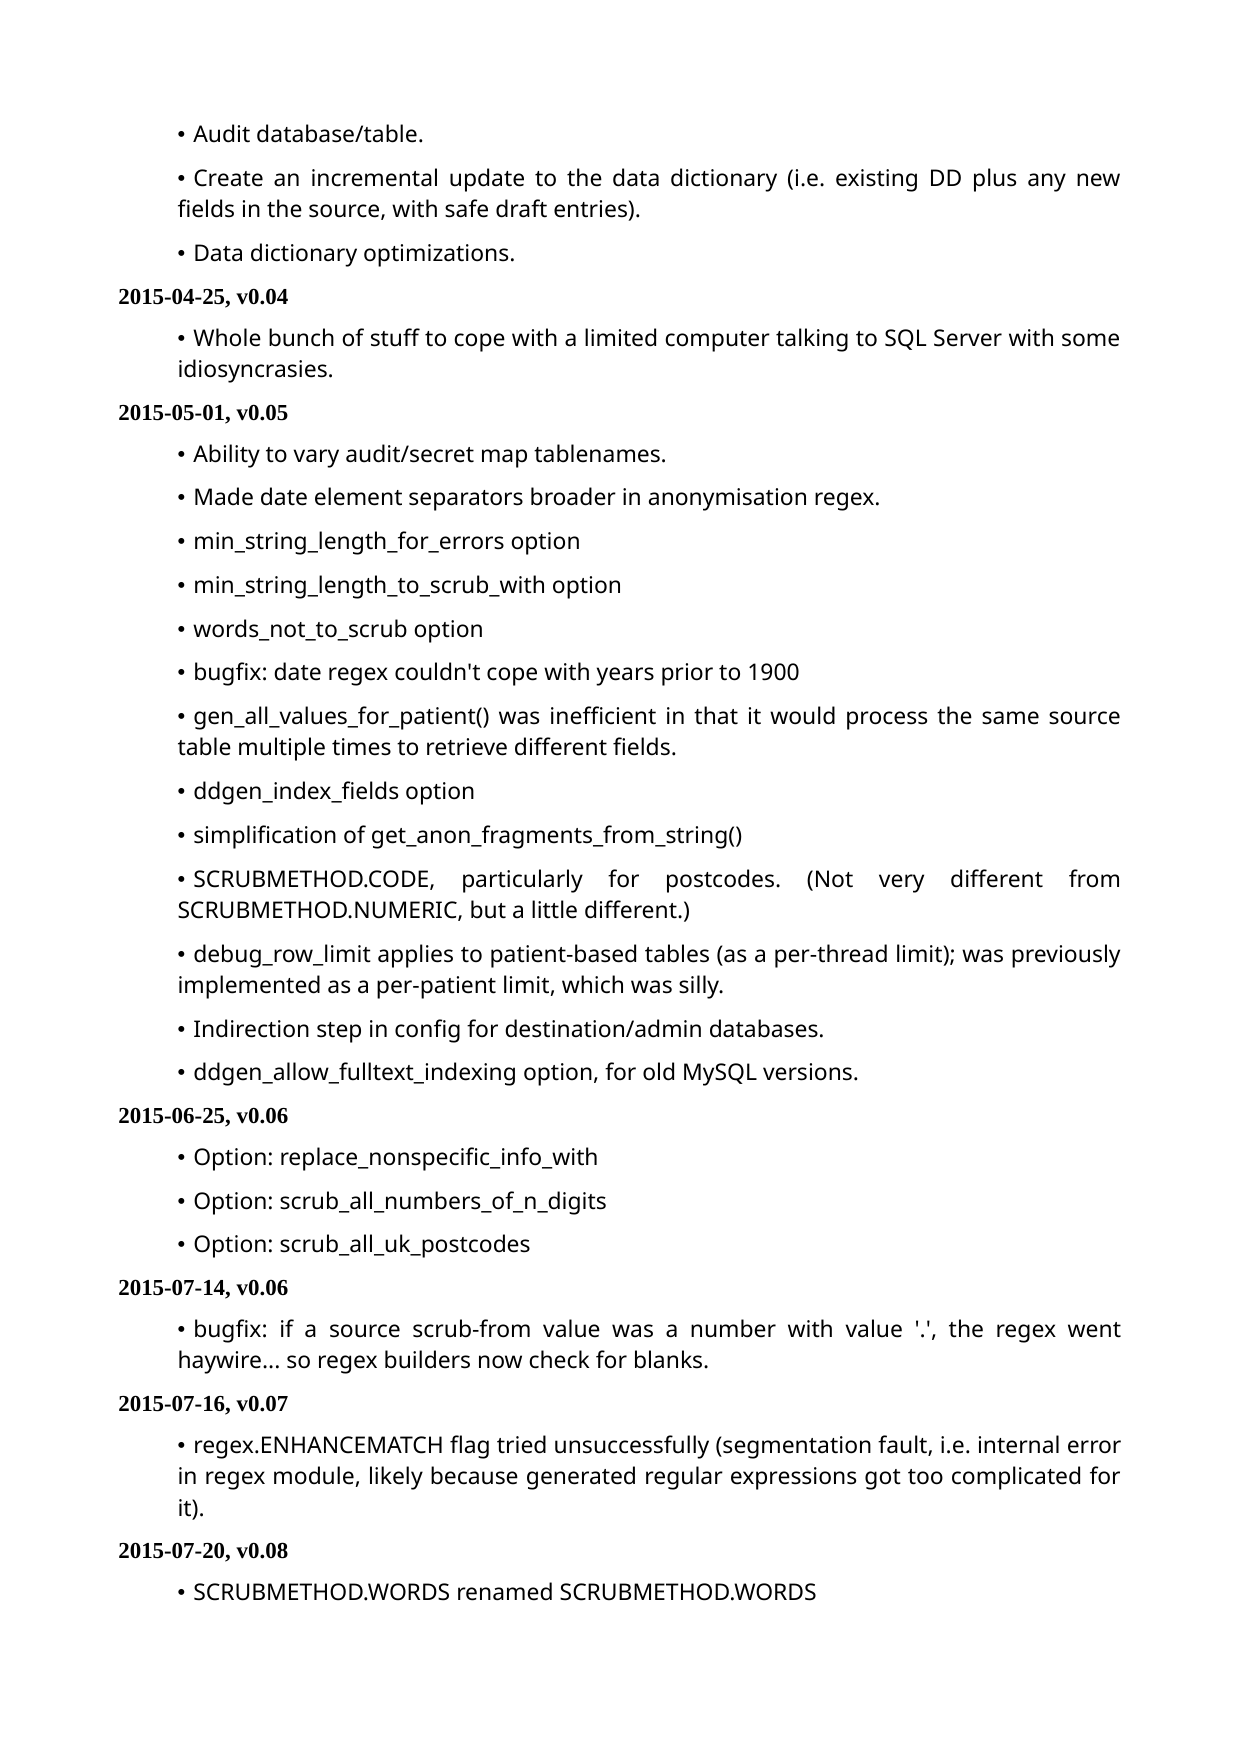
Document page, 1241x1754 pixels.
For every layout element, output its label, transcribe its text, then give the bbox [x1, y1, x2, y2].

list bugfix: if a source scrub-from value was a number with value '.', the regex went haywire... so regex builders now check for blanks. [177, 1313, 1122, 1376]
list Option: scrub_all_numbers_of_n_digits [177, 1185, 1122, 1216]
list Create an incremental update to the data dictionary (i.e. existing DD plus any new fields in the source, with safe draft entries). [177, 162, 1122, 224]
list Whole bunch of stuff to cope with a limited computer talking to SQL Server with some idiosyncrasies. [177, 322, 1122, 384]
subtitle 2015-04-25, v0.04 [118, 283, 1122, 309]
subtitle 2015-07-14, v0.06 [118, 1274, 1122, 1301]
list gen_all_values_for_patient() was inefficient in that it would process the same source table multiple times to retrieve different fields. [177, 700, 1122, 762]
list Audit database/table. [177, 118, 1122, 149]
list Option: replace_nonspecific_info_with [177, 1141, 1122, 1172]
subtitle 2015-07-20, v0.08 [118, 1537, 1122, 1564]
list ddgen_allow_fulltext_indexing option, for old MySQL versions. [177, 1056, 1122, 1087]
list regex.ENHANCEMATCH flag tried unsuccessfully (segmentation fault, i.e. internal error in regex module, likely because generated regular expressions got too complicated for it). [177, 1429, 1122, 1523]
list SCRUBMETHOD.WORDS renamed SCRUBMETHOD.WORDS [177, 1576, 1122, 1607]
list debug_row_limit applies to patient-based tables (as a per-thread limit); was previously implemented as a per-patient limit, which was silly. [177, 937, 1122, 1000]
list min_string_length_to_scrub_with option [177, 569, 1122, 600]
list Option: scrub_all_uk_postcodes [177, 1228, 1122, 1260]
list SCRUBMETHOD.CODE, particularly for postcodes. (Not very different from SCRUBMETHOD.NUMERIC, but a little different.) [177, 862, 1122, 925]
list ddgen_index_fields option [177, 775, 1122, 806]
list Data dictionary optimizations. [177, 237, 1122, 268]
list simplification of get_anon_fragments_from_string() [177, 819, 1122, 850]
list bugfix: date regex couldn't cope with years prior to 1900 [177, 656, 1122, 687]
list Made date element separators broader in anonymisation regex. [177, 481, 1122, 512]
subtitle 2015-07-16, v0.07 [118, 1390, 1122, 1417]
subtitle 2015-05-01, v0.05 [118, 399, 1122, 425]
list Ability to vary audit/secret map tablenames. [177, 437, 1122, 469]
list min_string_length_for_errors option [177, 525, 1122, 556]
list Indirection step in config for destination/admin databases. [177, 1012, 1122, 1044]
subtitle 2015-06-25, v0.06 [118, 1102, 1122, 1128]
list words_not_to_scrub option [177, 612, 1122, 644]
